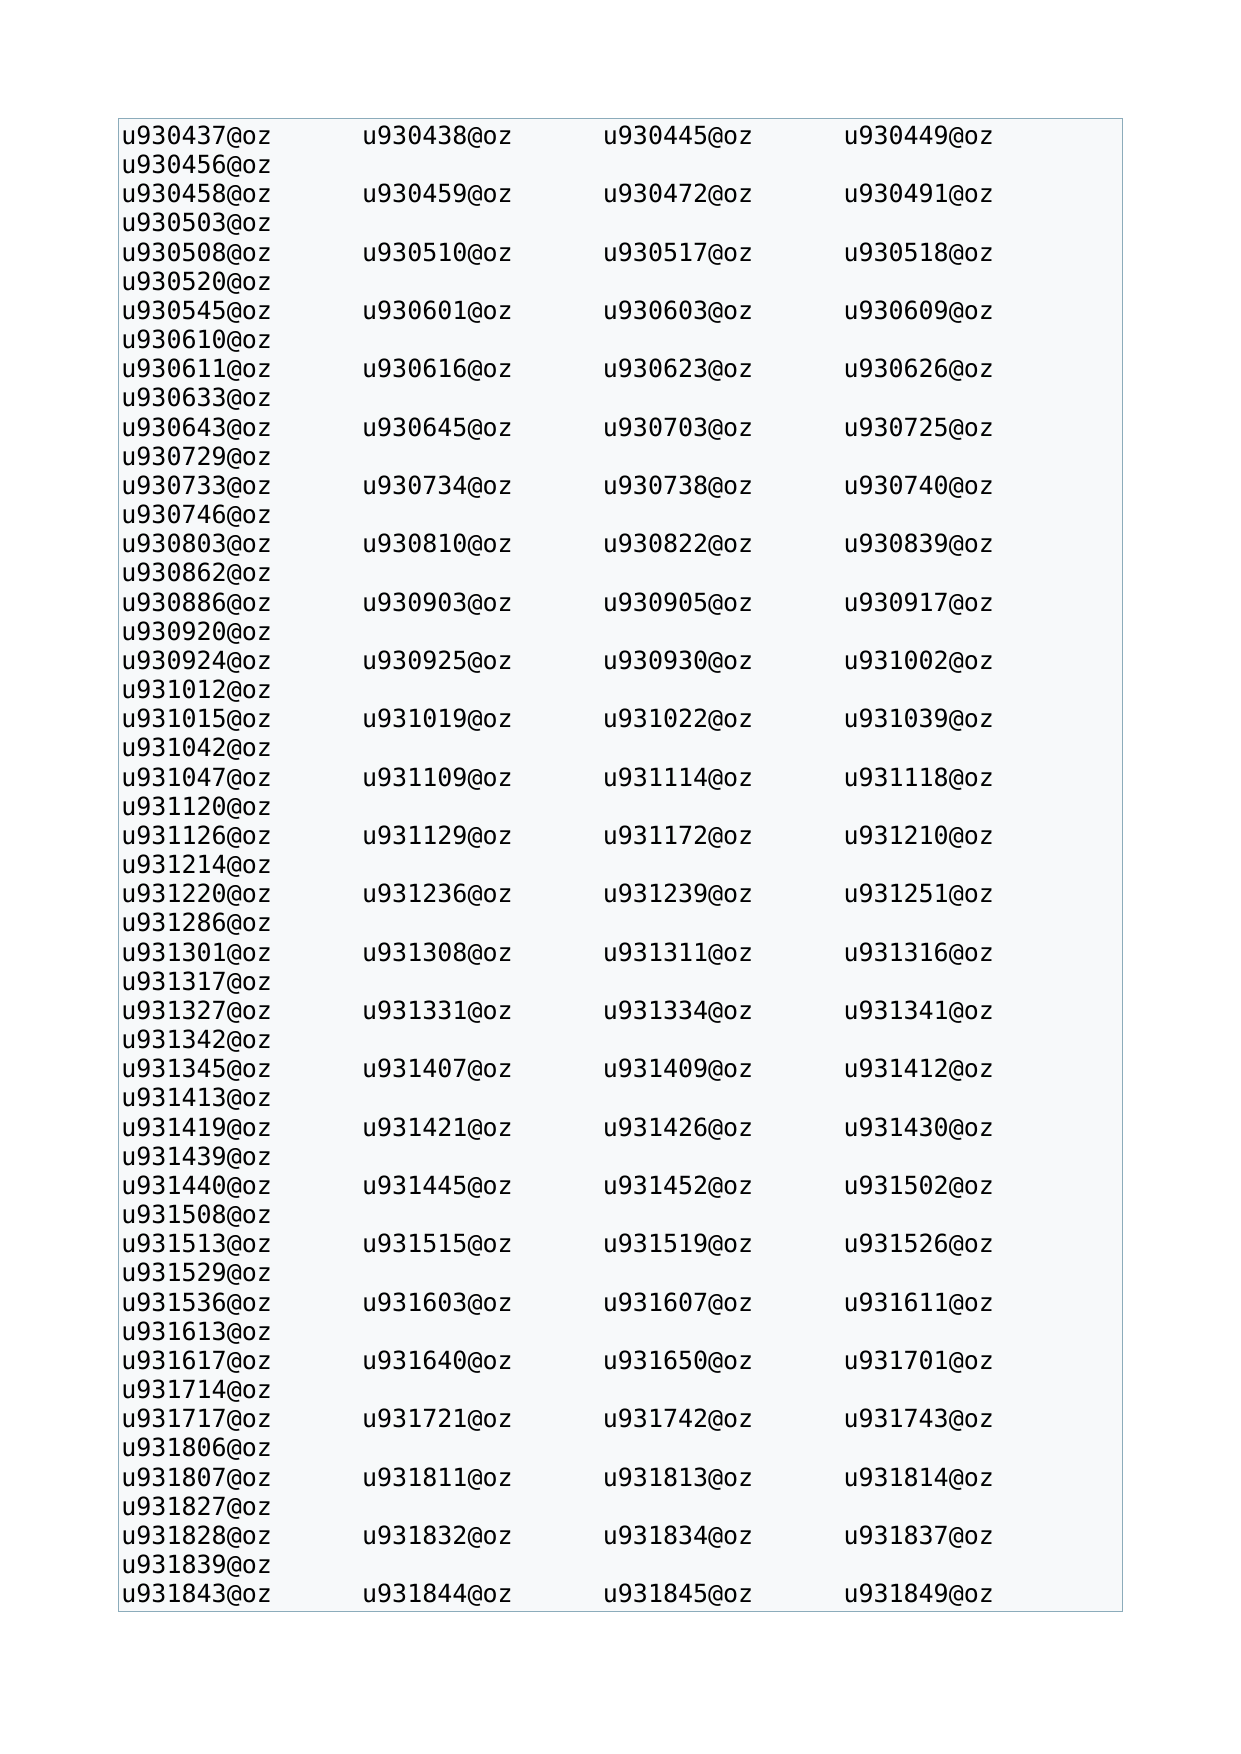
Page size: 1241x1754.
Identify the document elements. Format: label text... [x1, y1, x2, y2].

text u930437@oz u930438@oz u930445@oz u930449@oz u930456@oz u930458@oz u930459@oz u930472@oz u930491@oz u930503@oz u930508@oz u930510@oz u930517@oz u930518@oz u930520@oz u930545@oz u930601@oz u930603@oz u930609@oz u930610@oz u930611@oz u930616@oz u930623@oz u930626@oz u930633@oz u930643@oz u930645@oz u930703@oz u930725@oz u930729@oz u930733@oz u930734@oz u930738@oz u930740@oz u930746@oz u930803@oz u930810@oz u930822@oz u930839@oz u930862@oz u930886@oz u930903@oz u930905@oz u930917@oz u930920@oz u930924@oz u930925@oz u930930@oz u931002@oz u931012@oz u931015@oz u931019@oz u931022@oz u931039@oz u931042@oz u931047@oz u931109@oz u931114@oz u931118@oz u931120@oz u931126@oz u931129@oz u931172@oz u931210@oz u931214@oz u931220@oz u931236@oz u931239@oz u931251@oz u931286@oz u931301@oz u931308@oz u931311@oz u931316@oz u931317@oz u931327@oz u931331@oz u931334@oz u931341@oz u931342@oz u931345@oz u931407@oz u931409@oz u931412@oz u931413@oz u931419@oz u931421@oz u931426@oz u931430@oz u931439@oz u931440@oz u931445@oz u931452@oz u931502@oz u931508@oz u931513@oz u931515@oz u931519@oz u931526@oz u931529@oz u931536@oz u931603@oz u931607@oz u931611@oz u931613@oz u931617@oz u931640@oz u931650@oz u931701@oz u931714@oz u931717@oz u931721@oz u931742@oz u931743@oz u931806@oz u931807@oz u931811@oz u931813@oz u931814@oz u931827@oz u931828@oz u931832@oz u931834@oz u931837@oz u931839@oz u931843@oz u931844@oz u931845@oz u931849@oz [119, 119, 1122, 1611]
